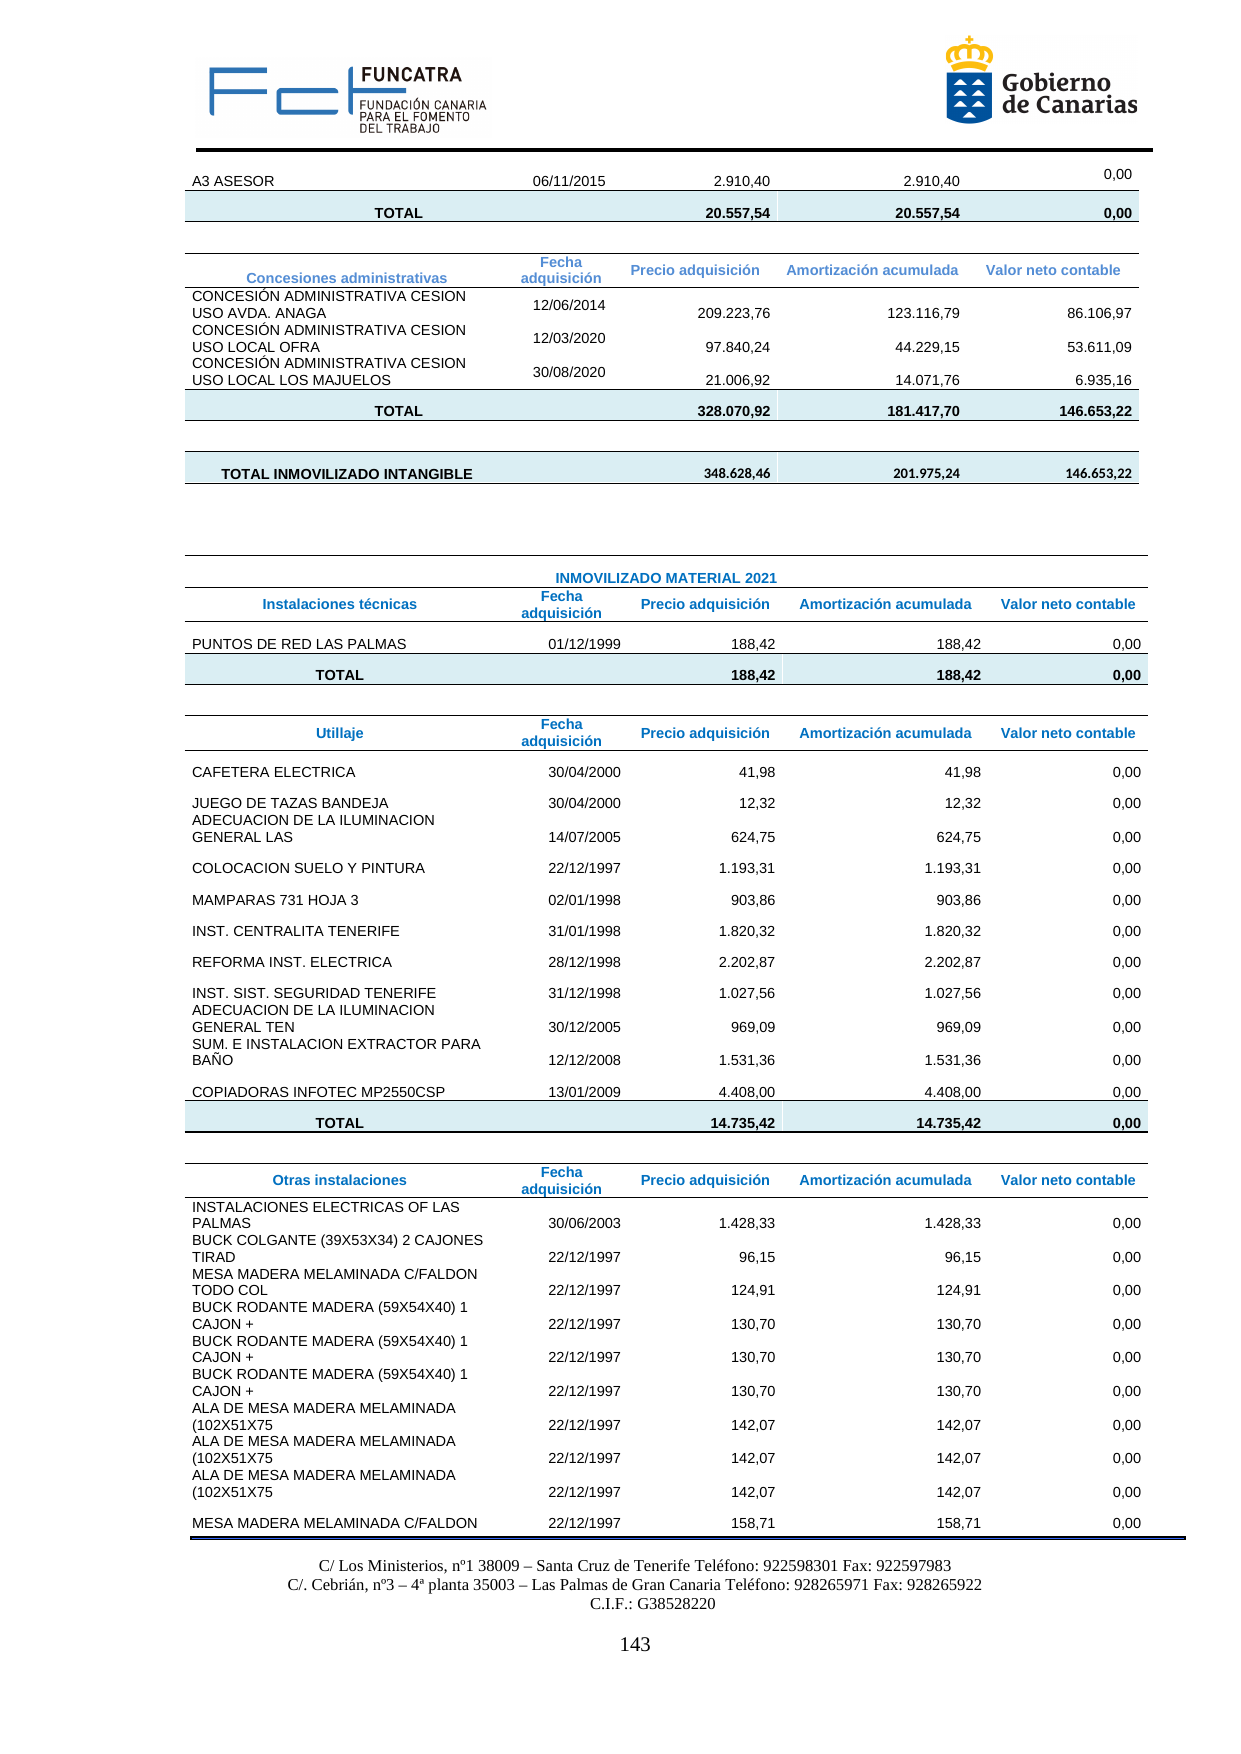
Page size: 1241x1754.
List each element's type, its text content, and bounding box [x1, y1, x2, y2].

table_cell 130,70 [783, 1333, 988, 1366]
table_cell 0,00 [988, 1333, 1148, 1366]
table_cell SUM. E INSTALACION EXTRACTOR PARA BAÑO [185, 1035, 495, 1069]
table_cell [495, 1101, 628, 1131]
table_cell 969,09 [783, 1002, 988, 1035]
table_cell Precio adquisición [628, 1164, 782, 1197]
table_cell 0,00 [988, 1366, 1148, 1399]
table_cell INST. SIST. SEGURIDAD TENERIFE [185, 971, 495, 1002]
table_cell 348.628,46 [613, 452, 777, 482]
table_cell 1.193,31 [783, 846, 988, 877]
table_cell 14.735,42 [628, 1101, 782, 1131]
table_cell 624,75 [783, 812, 988, 846]
table_cell 209.223,76 [613, 288, 777, 322]
table_cell 181.417,70 [778, 390, 967, 420]
table_cell Amortización acumulada [778, 254, 967, 287]
table_cell [783, 1133, 988, 1163]
table_cell Amortización acumulada [783, 1164, 988, 1197]
table_cell 96,15 [783, 1232, 988, 1265]
table_cell 12/03/2020 [509, 322, 613, 355]
table_cell 1.820,32 [628, 908, 782, 939]
table_cell Concesiones administrativas [185, 254, 509, 287]
table_cell 97.840,24 [613, 322, 777, 355]
table_cell [988, 1133, 1148, 1163]
table_cell 2.910,40 [778, 159, 967, 190]
table_cell ADECUACION DE LA ILUMINACION GENERAL TEN [185, 1002, 495, 1035]
table_cell 158,71 [783, 1500, 988, 1531]
table_cell JUEGO DE TAZAS BANDEJA [185, 781, 495, 812]
table_cell [185, 222, 509, 252]
table_cell Amortización acumulada [783, 716, 988, 749]
table_cell 142,07 [783, 1467, 988, 1500]
table_cell 142,07 [628, 1433, 782, 1467]
table_cell 20.557,54 [613, 191, 777, 221]
picture [195, 57, 492, 138]
table_cell 0,00 [988, 1101, 1148, 1131]
table_cell TOTAL [185, 654, 495, 684]
table_cell 142,07 [628, 1400, 782, 1433]
table_cell CONCESIÓN ADMINISTRATIVA CESION USO AVDA. ANAGA [185, 288, 509, 322]
table_cell [509, 421, 613, 451]
table_cell BUCK RODANTE MADERA (59X54X40) 1 CAJON + [185, 1299, 495, 1332]
table_cell [509, 452, 613, 482]
table_cell Fecha adquisición [495, 588, 628, 621]
table_cell 124,91 [628, 1265, 782, 1299]
table_cell 0,00 [988, 877, 1148, 908]
table_cell 2.202,87 [783, 939, 988, 971]
table_cell 96,15 [628, 1232, 782, 1265]
table_cell 22/12/1997 [495, 1500, 628, 1531]
table_cell 22/12/1997 [495, 1232, 628, 1265]
table_cell Amortización acumulada [783, 588, 988, 621]
table_cell 0,00 [988, 908, 1148, 939]
table_cell 0,00 [988, 1035, 1148, 1069]
table_cell 624,75 [628, 812, 782, 846]
table_cell INSTALACIONES ELECTRICAS OF LAS PALMAS [185, 1198, 495, 1232]
table_cell TOTAL [185, 191, 613, 221]
table_cell ALA DE MESA MADERA MELAMINADA (102X51X75 [185, 1400, 495, 1433]
table_cell 31/01/1998 [495, 908, 628, 939]
table_cell Precio adquisición [613, 254, 777, 287]
table_cell 30/04/2000 [495, 781, 628, 812]
table_cell 1.027,56 [628, 971, 782, 1002]
table_cell 188,42 [628, 654, 782, 684]
table_cell 22/12/1997 [495, 1400, 628, 1433]
table_cell 22/12/1997 [495, 1433, 628, 1467]
table_cell CONCESIÓN ADMINISTRATIVA CESION USO LOCAL OFRA [185, 322, 509, 355]
table_cell 0,00 [988, 654, 1148, 684]
picture [945, 35, 1138, 124]
table_cell 188,42 [628, 622, 782, 652]
table_cell Utillaje [185, 716, 495, 749]
table_cell 0,00 [988, 751, 1148, 781]
table_cell 22/12/1997 [495, 1467, 628, 1500]
table_cell 1.428,33 [628, 1198, 782, 1232]
table_cell 22/12/1997 [495, 1299, 628, 1332]
table_cell Precio adquisición [628, 588, 782, 621]
table_cell 130,70 [783, 1366, 988, 1399]
table_cell [185, 421, 509, 451]
table_cell 1.027,56 [783, 971, 988, 1002]
table_cell Valor neto contable [988, 588, 1148, 621]
table_cell ALA DE MESA MADERA MELAMINADA (102X51X75 [185, 1467, 495, 1500]
table_cell 13/01/2009 [495, 1069, 628, 1100]
table_cell 41,98 [783, 751, 988, 781]
table_cell [509, 222, 613, 252]
table_cell 01/12/1999 [495, 622, 628, 652]
table_cell 30/08/2020 [509, 355, 613, 389]
table_cell REFORMA INST. ELECTRICA [185, 939, 495, 971]
table_cell [628, 685, 782, 715]
table_cell 30/12/2005 [495, 1002, 628, 1035]
table_cell Otras instalaciones [185, 1164, 495, 1197]
table_cell 0,00 [988, 1069, 1148, 1100]
table_cell 30/06/2003 [495, 1198, 628, 1232]
table_cell 0,00 [988, 1433, 1148, 1467]
table_cell 0,00 [988, 1265, 1148, 1299]
table_cell [967, 222, 1139, 252]
table_cell 31/12/1998 [495, 971, 628, 1002]
table_cell 142,07 [783, 1400, 988, 1433]
table_cell MESA MADERA MELAMINADA C/FALDON TODO COL [185, 1265, 495, 1299]
table_cell 0,00 [988, 622, 1148, 652]
table_cell 123.116,79 [778, 288, 967, 322]
table_cell 0,00 [988, 781, 1148, 812]
table_cell [783, 685, 988, 715]
table_cell 41,98 [628, 751, 782, 781]
table_cell 130,70 [783, 1299, 988, 1332]
table_cell [967, 421, 1139, 451]
table_cell 12/06/2014 [509, 288, 613, 322]
table_cell 0,00 [988, 1299, 1148, 1332]
table_cell 14.735,42 [783, 1101, 988, 1131]
table_cell BUCK COLGANTE (39X53X34) 2 CAJONES TIRAD [185, 1232, 495, 1265]
table_cell 0,00 [988, 1467, 1148, 1500]
table_cell 44.229,15 [778, 322, 967, 355]
table_cell 1.531,36 [628, 1035, 782, 1069]
table_cell ADECUACION DE LA ILUMINACION GENERAL LAS [185, 812, 495, 846]
table_cell 188,42 [783, 622, 988, 652]
table_cell [628, 1133, 782, 1163]
table_cell 22/12/1997 [495, 1265, 628, 1299]
table_cell 1.193,31 [628, 846, 782, 877]
table_cell 328.070,92 [613, 390, 777, 420]
table_cell TOTAL [185, 1101, 495, 1131]
table_cell 0,00 [967, 191, 1139, 221]
table_cell COPIADORAS INFOTEC MP2550CSP [185, 1069, 495, 1100]
table_cell 0,00 [988, 971, 1148, 1002]
table_cell 0,00 [967, 159, 1139, 190]
table_cell 903,86 [628, 877, 782, 908]
table_cell Fecha adquisición [495, 1164, 628, 1197]
table_cell 12/12/2008 [495, 1035, 628, 1069]
table_cell Fecha adquisición [495, 716, 628, 749]
table_cell 158,71 [628, 1500, 782, 1531]
table_cell 22/12/1997 [495, 1333, 628, 1366]
table_cell 0,00 [988, 846, 1148, 877]
table_cell [495, 654, 628, 684]
table_cell 86.106,97 [967, 288, 1139, 322]
table_cell CONCESIÓN ADMINISTRATIVA CESION USO LOCAL LOS MAJUELOS [185, 355, 509, 389]
table_cell 2.202,87 [628, 939, 782, 971]
table_cell 02/01/1998 [495, 877, 628, 908]
table_cell 124,91 [783, 1265, 988, 1299]
table_cell 06/11/2015 [509, 159, 613, 190]
table_cell A3 ASESOR [185, 159, 509, 190]
table_cell 2.910,40 [613, 159, 777, 190]
table_cell 1.428,33 [783, 1198, 988, 1232]
table_cell 20.557,54 [778, 191, 967, 221]
table_cell [495, 685, 628, 715]
table_cell [495, 1133, 628, 1163]
table_cell TOTAL [185, 390, 613, 420]
table_cell [613, 421, 777, 451]
table_cell 12,32 [628, 781, 782, 812]
table_cell Valor neto contable [967, 254, 1139, 287]
table_cell 0,00 [988, 1400, 1148, 1433]
table_cell [613, 222, 777, 252]
table_cell [988, 685, 1148, 715]
table_cell Instalaciones técnicas [185, 588, 495, 621]
table_cell 22/12/1997 [495, 846, 628, 877]
table_cell 22/12/1997 [495, 1366, 628, 1399]
table_cell 14/07/2005 [495, 812, 628, 846]
table_cell 130,70 [628, 1299, 782, 1332]
table_cell INST. CENTRALITA TENERIFE [185, 908, 495, 939]
table_cell 130,70 [628, 1333, 782, 1366]
table_cell 4.408,00 [783, 1069, 988, 1100]
table_cell 1.531,36 [783, 1035, 988, 1069]
table_cell Precio adquisición [628, 716, 782, 749]
table_cell 0,00 [988, 1198, 1148, 1232]
table_cell 0,00 [988, 1500, 1148, 1531]
table_cell TOTAL INMOVILIZADO INTANGIBLE [185, 452, 509, 482]
table_cell [185, 1133, 495, 1163]
table_cell 146.653,22 [967, 390, 1139, 420]
table_cell MESA MADERA MELAMINADA C/FALDON [185, 1500, 495, 1531]
table_cell BUCK RODANTE MADERA (59X54X40) 1 CAJON + [185, 1333, 495, 1366]
table_cell PUNTOS DE RED LAS PALMAS [185, 622, 495, 652]
table_cell 142,07 [783, 1433, 988, 1467]
table_cell MAMPARAS 731 HOJA 3 [185, 877, 495, 908]
table_cell 130,70 [628, 1366, 782, 1399]
table_cell 4.408,00 [628, 1069, 782, 1100]
table_cell 1.820,32 [783, 908, 988, 939]
table_cell 142,07 [628, 1467, 782, 1500]
table_cell 28/12/1998 [495, 939, 628, 971]
table_cell COLOCACION SUELO Y PINTURA [185, 846, 495, 877]
table_cell 0,00 [988, 1232, 1148, 1265]
table_cell Fecha adquisición [509, 254, 613, 287]
table_cell 0,00 [988, 812, 1148, 846]
table_header INMOVILIZADO MATERIAL 2021 [185, 556, 1148, 587]
table_cell 14.071,76 [778, 355, 967, 389]
table_cell 146.653,22 [967, 452, 1139, 482]
table_cell [778, 421, 967, 451]
table_cell 201.975,24 [778, 452, 967, 482]
table_cell 21.006,92 [613, 355, 777, 389]
table_cell 12,32 [783, 781, 988, 812]
table_cell BUCK RODANTE MADERA (59X54X40) 1 CAJON + [185, 1366, 495, 1399]
table_cell 969,09 [628, 1002, 782, 1035]
table_cell 0,00 [988, 1002, 1148, 1035]
table_cell 6.935,16 [967, 355, 1139, 389]
table_cell Valor neto contable [988, 1164, 1148, 1197]
table_cell 53.611,09 [967, 322, 1139, 355]
table_cell [185, 685, 495, 715]
table_cell [778, 222, 967, 252]
table_cell 0,00 [988, 939, 1148, 971]
table_cell 188,42 [783, 654, 988, 684]
table_cell CAFETERA ELECTRICA [185, 751, 495, 781]
table_cell 903,86 [783, 877, 988, 908]
table_cell ALA DE MESA MADERA MELAMINADA (102X51X75 [185, 1433, 495, 1467]
table_cell 30/04/2000 [495, 751, 628, 781]
table_cell Valor neto contable [988, 716, 1148, 749]
